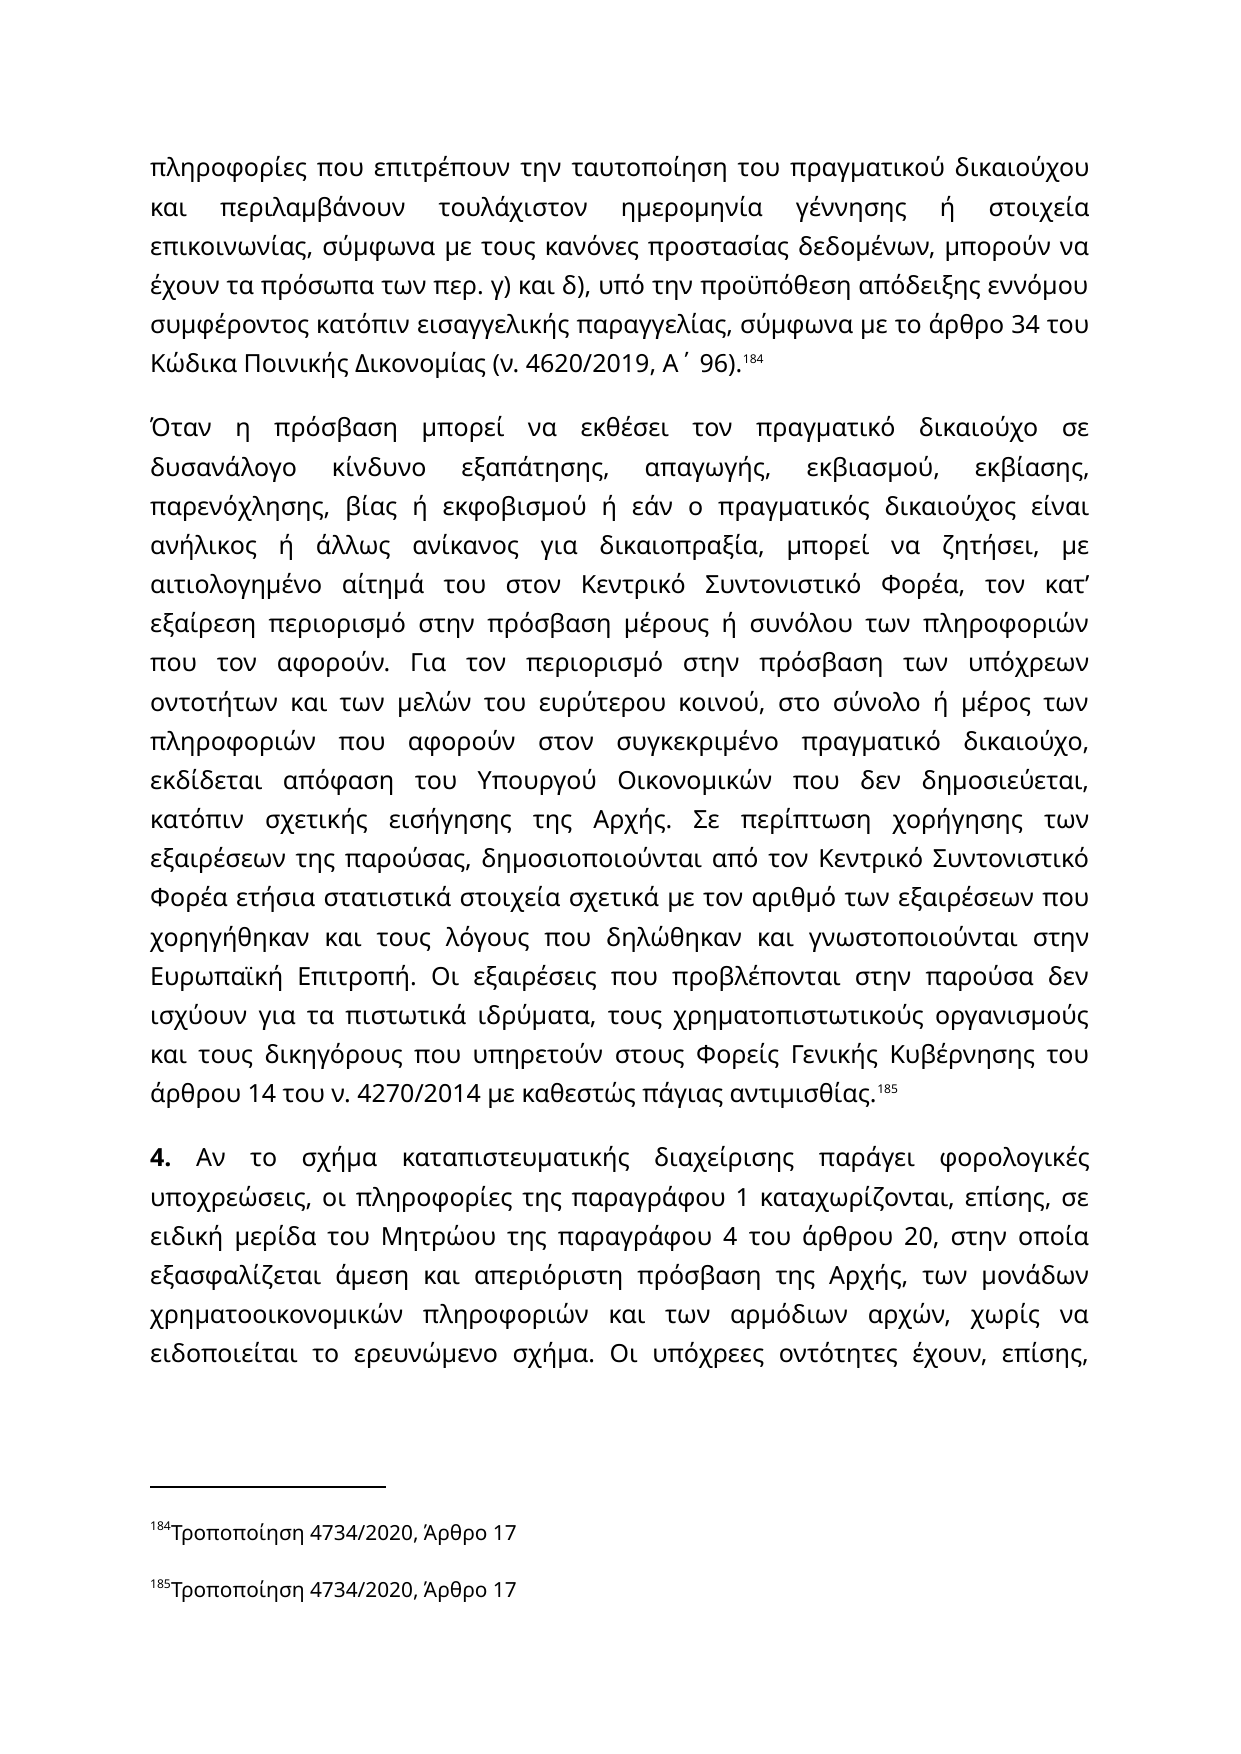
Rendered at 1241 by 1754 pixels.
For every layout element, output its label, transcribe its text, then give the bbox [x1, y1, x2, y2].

text 4. Αν το σχήμα καταπιστευματικής διαχείρισης παράγει φορολογικές υποχρεώσεις, οι πληροφορίες της παραγράφου 1 καταχωρίζονται, επίσης, σε ειδική μερίδα του Μητρώου της παραγράφου 4 του άρθρου 20, στην οποία εξασφαλίζεται άμεση και απεριόριστη πρόσβαση της Αρχής, των μονάδων χρηματοοικονομικών πληροφοριών και των αρμόδιων αρχών, χωρίς να ειδοποιείται το ερευνώμενο σχήμα. Οι υπόχρεες οντότητες έχουν, επίσης, [150, 1140, 1090, 1370]
text Όταν η πρόσβαση μπορεί να εκθέσει τον πραγματικό δικαιούχο σε δυσανάλογο κίνδυνο εξαπάτησης, απαγωγής, εκβιασμού, εκβίασης, παρενόχλησης, βίας ή εκφοβισμού ή εάν ο πραγματικός δικαιούχος είναι ανήλικος ή άλλως ανίκανος για δικαιοπραξία, μπορεί να ζητήσει, με αιτιολογημένο αίτημά του στον Κεντρικό Συντονιστικό Φορέα, τον κατ’ εξαίρεση περιορισμό στην πρόσβαση μέρους ή συνόλου των πληροφοριών που τον αφορούν. Για τον περιορισμό στην πρόσβαση των υπόχρεων οντοτήτων και των μελών του ευρύτερου κοινού, στο σύνολο ή μέρος των πληροφοριών που αφορούν στον συγκεκριμένο πραγματικό δικαιούχο, εκδίδεται απόφαση του Υπουργού Οικονομικών που δεν δημοσιεύεται, κατόπιν σχετικής εισήγησης της Αρχής. Σε περίπτωση χορήγησης των εξαιρέσεων της παρούσας, δημοσιοποιούνται από τον Κεντρικό Συντονιστικό Φορέα ετήσια στατιστικά στοιχεία σχετικά με τον αριθμό των εξαιρέσεων που χορηγήθηκαν και τους λόγους που δηλώθηκαν και γνωστοποιούνται στην Ευρωπαϊκή Επιτροπή. Οι εξαιρέσεις που προβλέπονται στην παρούσα δεν ισχύουν για τα πιστωτικά ιδρύματα, τους χρηματοπιστωτικούς οργανισμούς και τους δικηγόρους που υπηρετούν στους Φορείς Γενικής Κυβέρνησης του άρθρου 14 του ν. 4270/2014 με καθεστώς πάγιας αντιμισθίας. [150, 410, 1090, 1110]
text Τροποποίηση 4734/2020, Άρθρο 17 [150, 1576, 1090, 1604]
text πληροφορίες που επιτρέπουν την ταυτοποίηση του πραγματικού δικαιούχου και περιλαμβάνουν τουλάχιστον ημερομηνία γέννησης ή στοιχεία επικοινωνίας, σύμφωνα με τους κανόνες προστασίας δεδομένων, μπορούν να έχουν τα πρόσωπα των περ. γ) και δ), υπό την προϋπόθεση απόδειξης εννόμου συμφέροντος κατόπιν εισαγγελικής παραγγελίας, σύμφωνα με το άρθρο 34 του Κώδικα Ποινικής Δικονομίας (ν. 4620/2019, Α΄ 96). [150, 150, 1090, 380]
text Τροποποίηση 4734/2020, Άρθρο 17 [150, 1518, 1090, 1546]
